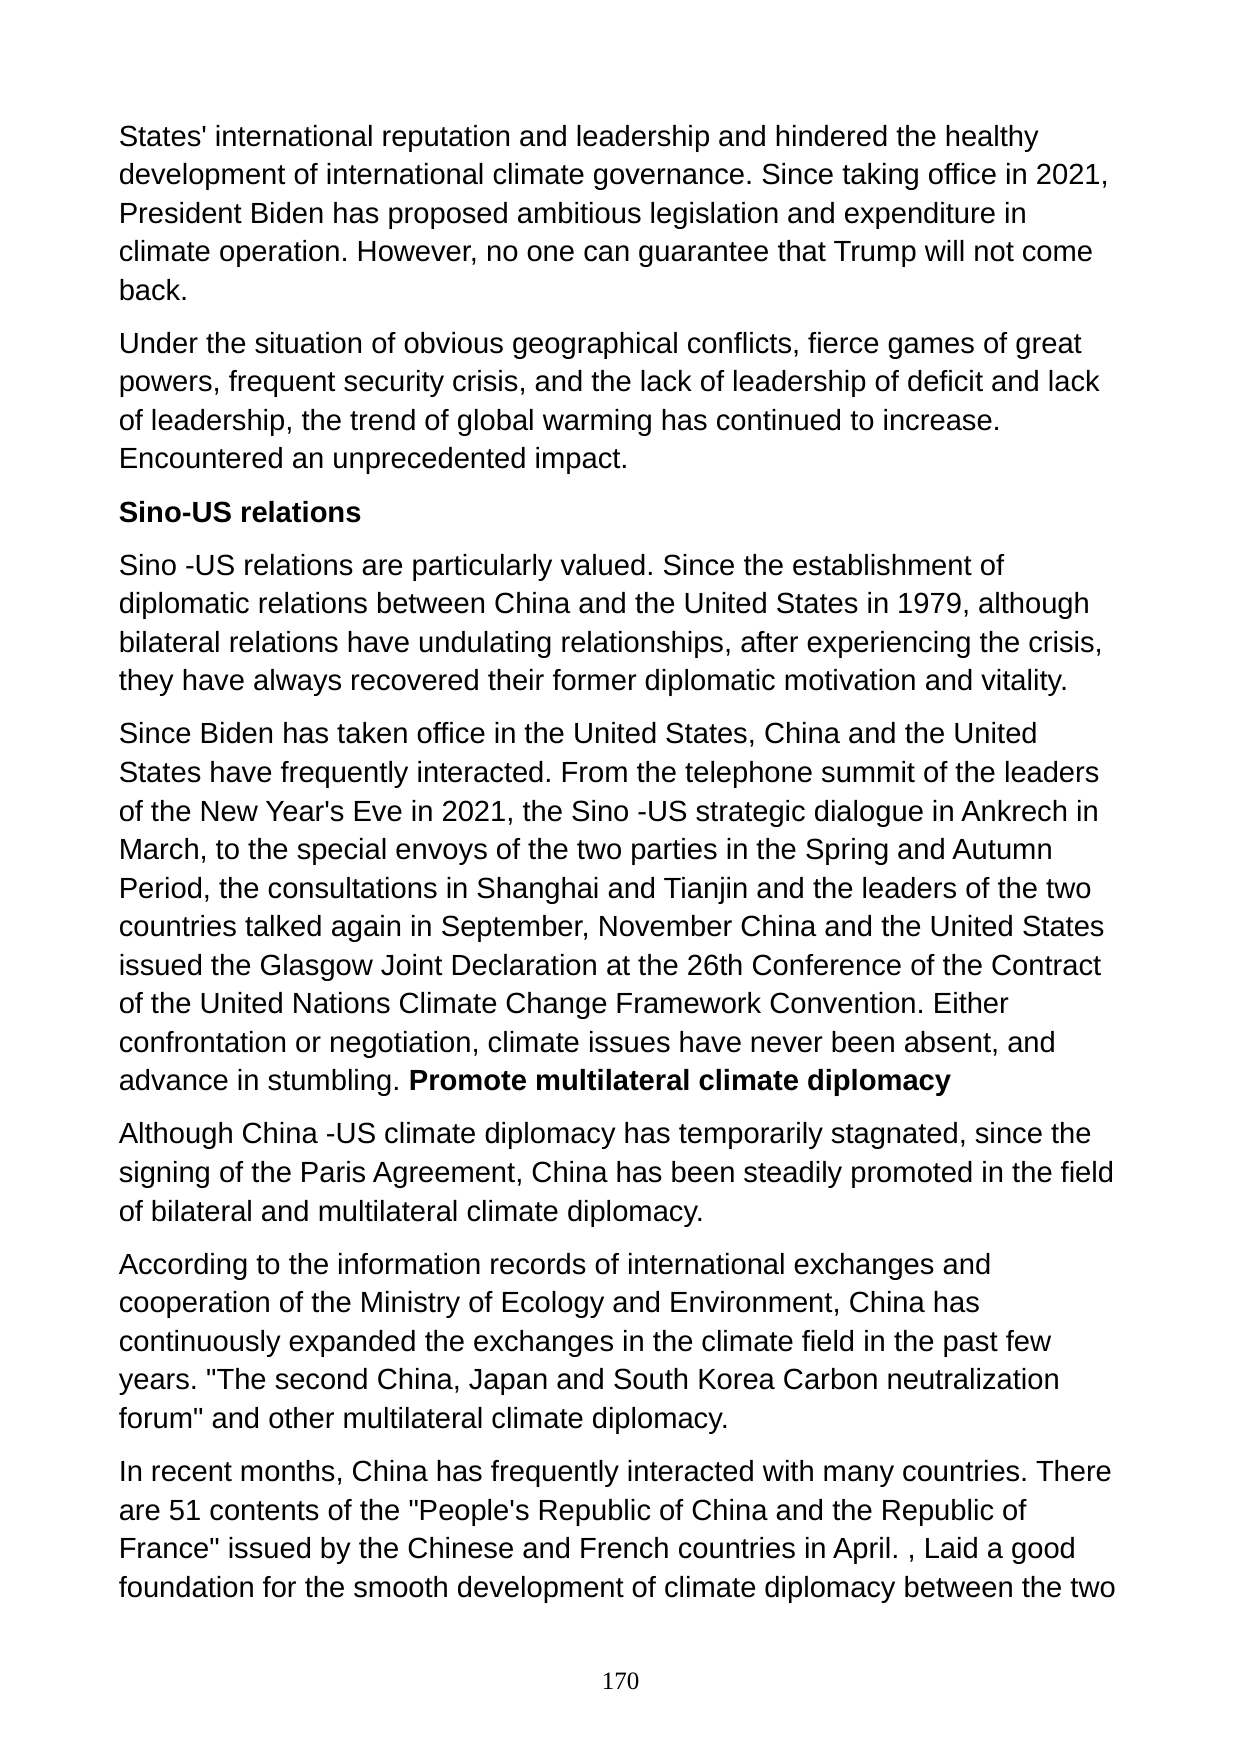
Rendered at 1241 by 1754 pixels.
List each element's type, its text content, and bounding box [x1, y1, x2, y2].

text States' international reputation and leadership and hindered the healthy development of international climate governance. Since taking office in 2021, President Biden has proposed ambitious legislation and expenditure in climate operation. However, no one can guarantee that Trump will not come back. [118, 118, 1122, 306]
text In recent months, China has frequently interacted with many countries. There are 51 contents of the "People's Republic of China and the Republic of France" issued by the Chinese and French countries in April. , Laid a good foundation for the smooth development of climate diplomacy between the two [118, 1454, 1122, 1603]
text Although China -US climate diplomacy has temporarily stagnated, since the signing of the Paris Agreement, China has been steadily promoted in the field of bilateral and multilateral climate diplomacy. [118, 1116, 1122, 1227]
text Since Biden has taken office in the United States, China and the United States have frequently interacted. From the telephone summit of the leaders of the New Year's Eve in 2021, the Sino -US strategic dialogue in Ankrech in March, to the special envoys of the two parties in the Spring and Autumn Period, the consultations in Shanghai and Tianjin and the leaders of the two countries talked again in September, November China and the United States issued the Glasgow Joint Declaration at the 26th Conference of the Contract of the United Nations Climate Change Framework Convention. Either confrontation or negotiation, climate issues have never been absent, and advance in stumbling. Promote multilateral climate diplomacy [118, 716, 1122, 1097]
text Under the situation of obvious geographical conflicts, fierce games of great powers, frequent security crisis, and the lack of leadership of deficit and lack of leadership, the trend of global warming has continued to increase. Encountered an unprecedented impact. [118, 326, 1122, 475]
text Sino-US relations [118, 494, 1122, 528]
text Sino -US relations are particularly valued. Since the establishment of diplomatic relations between China and the United States in 1979, although bilateral relations have undulating relationships, after experiencing the crisis, they have always recovered their former diplomatic motivation and vitality. [118, 548, 1122, 697]
text According to the information records of international exchanges and cooperation of the Ministry of Ecology and Environment, China has continuously expanded the exchanges in the climate field in the past few years. "The second China, Japan and South Korea Carbon neutralization forum" and other multilateral climate diplomacy. [118, 1247, 1122, 1434]
